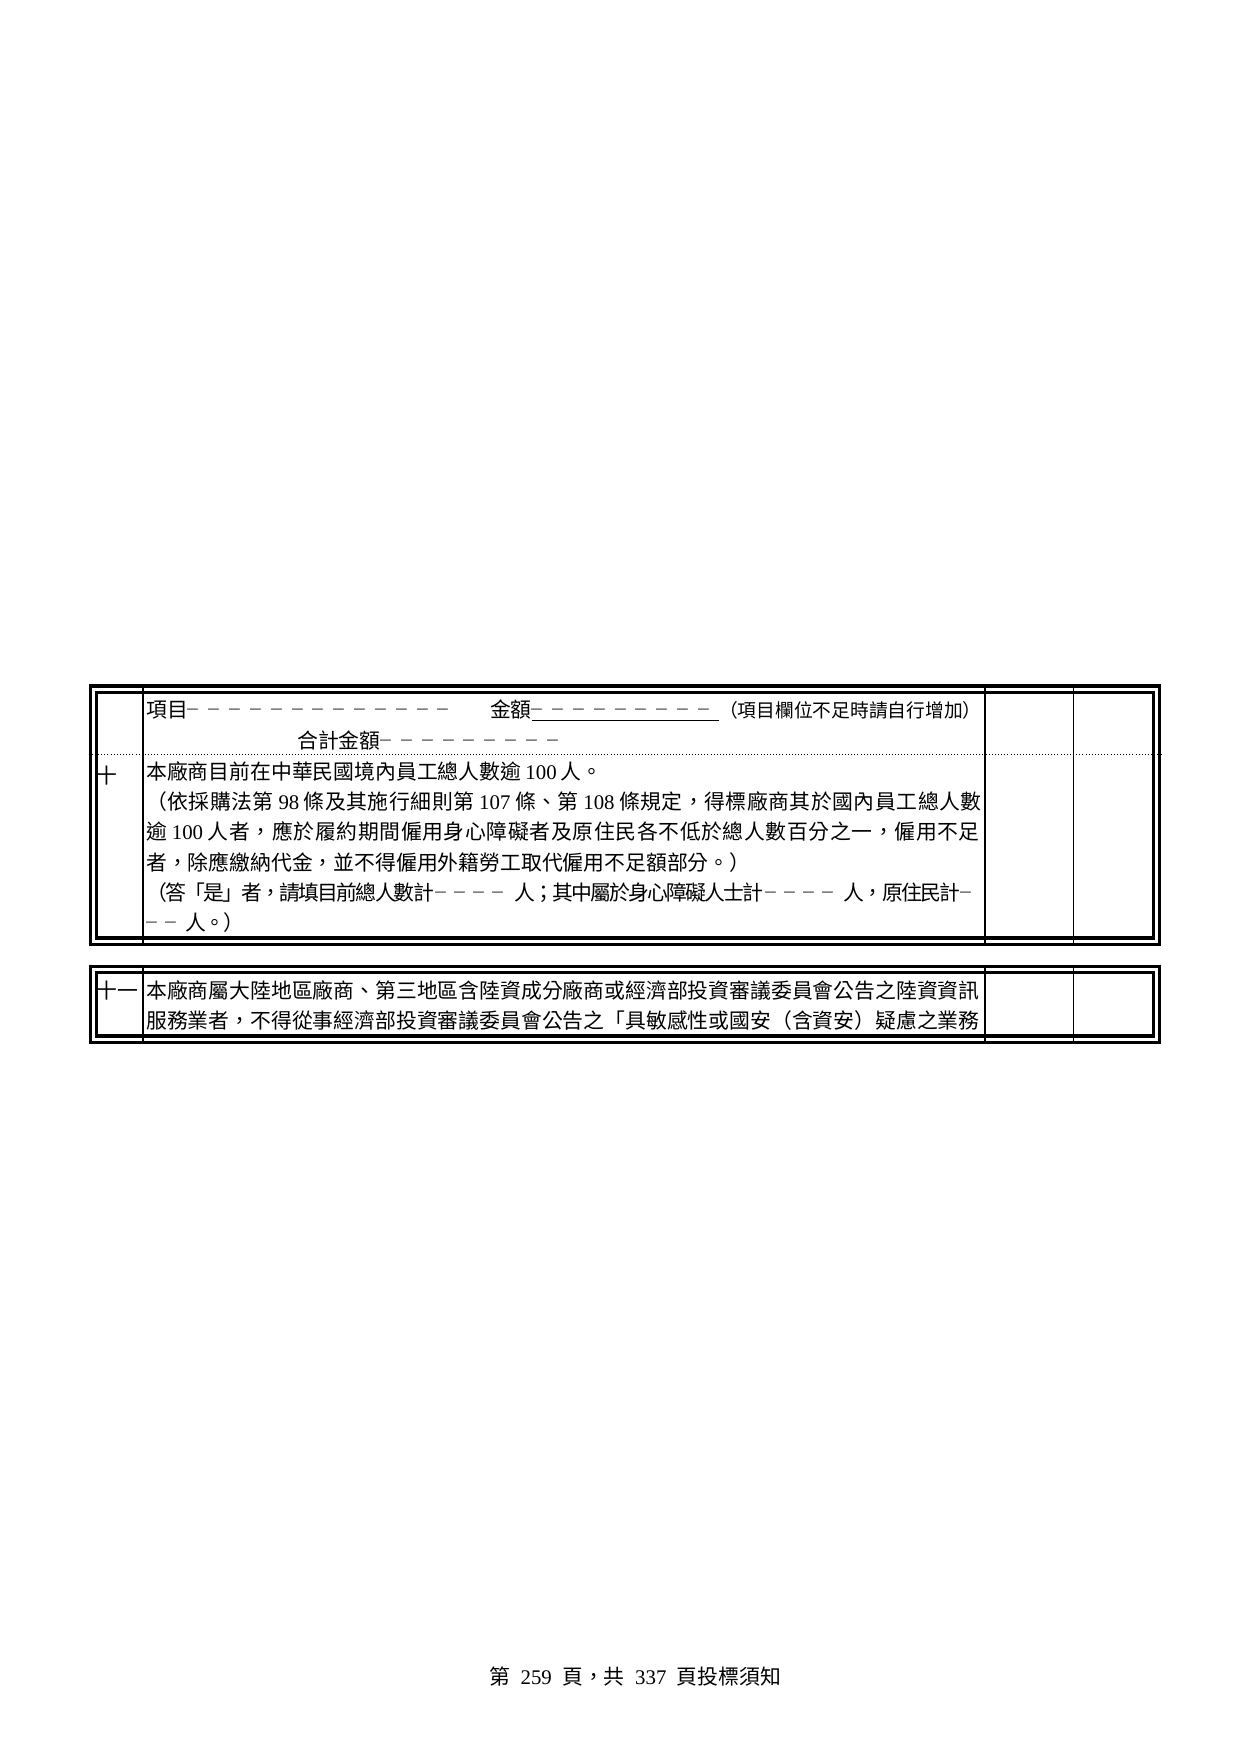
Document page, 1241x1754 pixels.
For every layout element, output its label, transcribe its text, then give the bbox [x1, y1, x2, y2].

table_header 項目╴╴╴╴╴╴╴╴╴╴╴╴╴ 金額╴╴╴╴╴╴╴╴╴（項目欄位不足時請自行增加） 合計金額╴╴╴╴╴╴╴╴╴ [144, 694, 984, 754]
table_cell 本廠商目前在中華民國境內員工總人數逾100人。 （依採購法第98條及其施行細則第107條、第108條規定，得標廠商其於國內員工總人數逾100人者，應於履約期間僱用身心障礙者及原住民各不低於總人數百分之一，僱用不足者，除應繳納代金，並不得僱用外籍勞工取代僱用不足額部分。） （答「是」者，請填目前總人數計╴╴╴╴人；其中屬於身心障礙人士計╴╴╴╴人，原住民計╴╴╴人。） [144, 754, 984, 936]
table_header 本廠商屬大陸地區廠商、第三地區含陸資成分廠商或經濟部投資審議委員會公告之陸資資訊服務業者，不得從事經濟部投資審議委員會公告之「具敏感性或國安（含資安）疑慮之業務 [144, 974, 984, 1034]
table_header [1074, 694, 1152, 754]
table_cell [986, 754, 1073, 936]
table_cell 十 [98, 754, 142, 936]
table_header [1074, 688, 1156, 754]
table_cell [1074, 754, 1152, 936]
table_header 十一 [93, 968, 142, 1034]
table_header [1074, 974, 1152, 1034]
table_header [986, 694, 1073, 754]
table_header [1074, 968, 1156, 1034]
table_header [986, 974, 1073, 1034]
table_header [93, 688, 142, 754]
